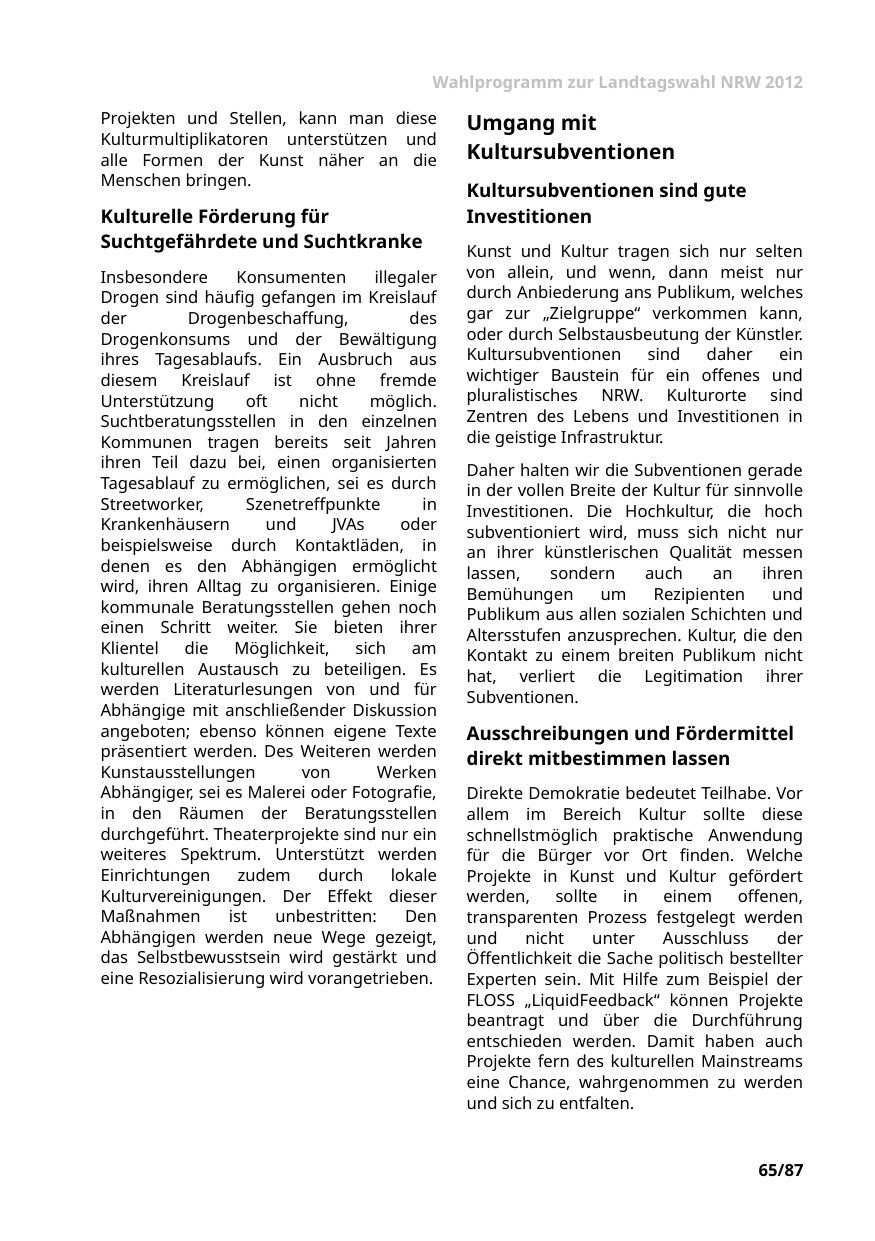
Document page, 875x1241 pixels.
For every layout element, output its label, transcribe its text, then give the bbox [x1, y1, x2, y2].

text Insbesondere Konsumenten illegaler Drogen sind häufig gefangen im Kreislauf der Drogenbeschaffung, des Drogenkonsums und der Bewältigung ihres Tagesablaufs. Ein Ausbruch aus diesem Kreislauf ist ohne fremde Unterstützung oft nicht möglich. Suchtberatungsstellen in den einzelnen Kommunen tragen bereits seit Jahren ihren Teil dazu bei, einen organisierten Tagesablauf zu ermöglichen, sei es durch Streetworker, Szenetreffpunkte in Krankenhäusern und JVAs oder beispielsweise durch Kontaktläden, in denen es den Abhängigen ermöglicht wird, ihren Alltag zu organisieren. Einige kommunale Beratungsstellen gehen noch einen Schritt weiter. Sie bieten ihrer Klientel die Möglichkeit, sich am kulturellen Austausch zu beteiligen. Es werden Literaturlesungen von und für Abhängige mit anschließender Diskussion angeboten; ebenso können eigene Texte präsentiert werden. Des Weiteren werden Kunstausstellungen von Werken Abhängiger, sei es Malerei oder Fotografie, in den Räumen der Beratungsstellen durchgeführt. Theaterprojekte sind nur ein weiteres Spektrum. Unterstützt werden Einrichtungen zudem durch lokale Kulturvereinigungen. Der Effekt dieser Maßnahmen ist unbestritten: Den Abhängigen werden neue Wege gezeigt, das Selbstbewusstsein wird gestärkt und eine Resozialisierung wird vorangetrieben. [100, 267, 437, 989]
text Projekten und Stellen, kann man diese Kulturmultiplikatoren unterstützen und alle Formen der Kunst näher an die Menschen bringen. [100, 108, 437, 191]
subtitle Ausschreibungen und Fördermittel direkt mitbestimmen lassen [466, 720, 803, 771]
subtitle Kulturelle Förderung für Suchtgefährdete und Suchtkranke [100, 203, 437, 254]
text Direkte Demokratie bedeutet Teilhabe. Vor allem im Bereich Kultur sollte diese schnellstmöglich praktische Anwendung für die Bürger vor Ort finden. Welche Projekte in Kunst und Kultur gefördert werden, sollte in einem offenen, transparenten Prozess festgelegt werden und nicht unter Ausschluss der Öffentlichkeit die Sache politisch bestellter Experten sein. Mit Hilfe zum Beispiel der FLOSS „LiquidFeedback“ können Projekte beantragt und über die Durchführung entschieden werden. Damit haben auch Projekte fern des kulturellen Mainstreams eine Chance, wahrgenommen zu werden und sich zu entfalten. [466, 783, 803, 1113]
subtitle Kultursubventionen sind gute Investitionen [466, 178, 803, 229]
text Daher halten wir die Subventionen gerade in der vollen Breite der Kultur für sinnvolle Investitionen. Die Hochkultur, die hoch subventioniert wird, muss sich nicht nur an ihrer künstlerischen Qualität messen lassen, sondern auch an ihren Bemühungen um Rezipienten und Publikum aus allen sozialen Schichten und Altersstufen anzusprechen. Kultur, die den Kontakt zu einem breiten Publikum nicht hat, verliert die Legitimation ihrer Subventionen. [466, 460, 803, 707]
text Kunst und Kultur tragen sich nur selten von allein, und wenn, dann meist nur durch Anbiederung ans Publikum, welches gar zur „Zielgruppe“ verkommen kann, oder durch Selbstausbeutung der Künstler. Kultursubventionen sind daher ein wichtiger Baustein für ein offenes und pluralistisches NRW. Kulturorte sind Zentren des Lebens und Investitionen in die geistige Infrastruktur. [466, 241, 803, 447]
subtitle Umgang mit Kultursubventionen [466, 108, 803, 165]
